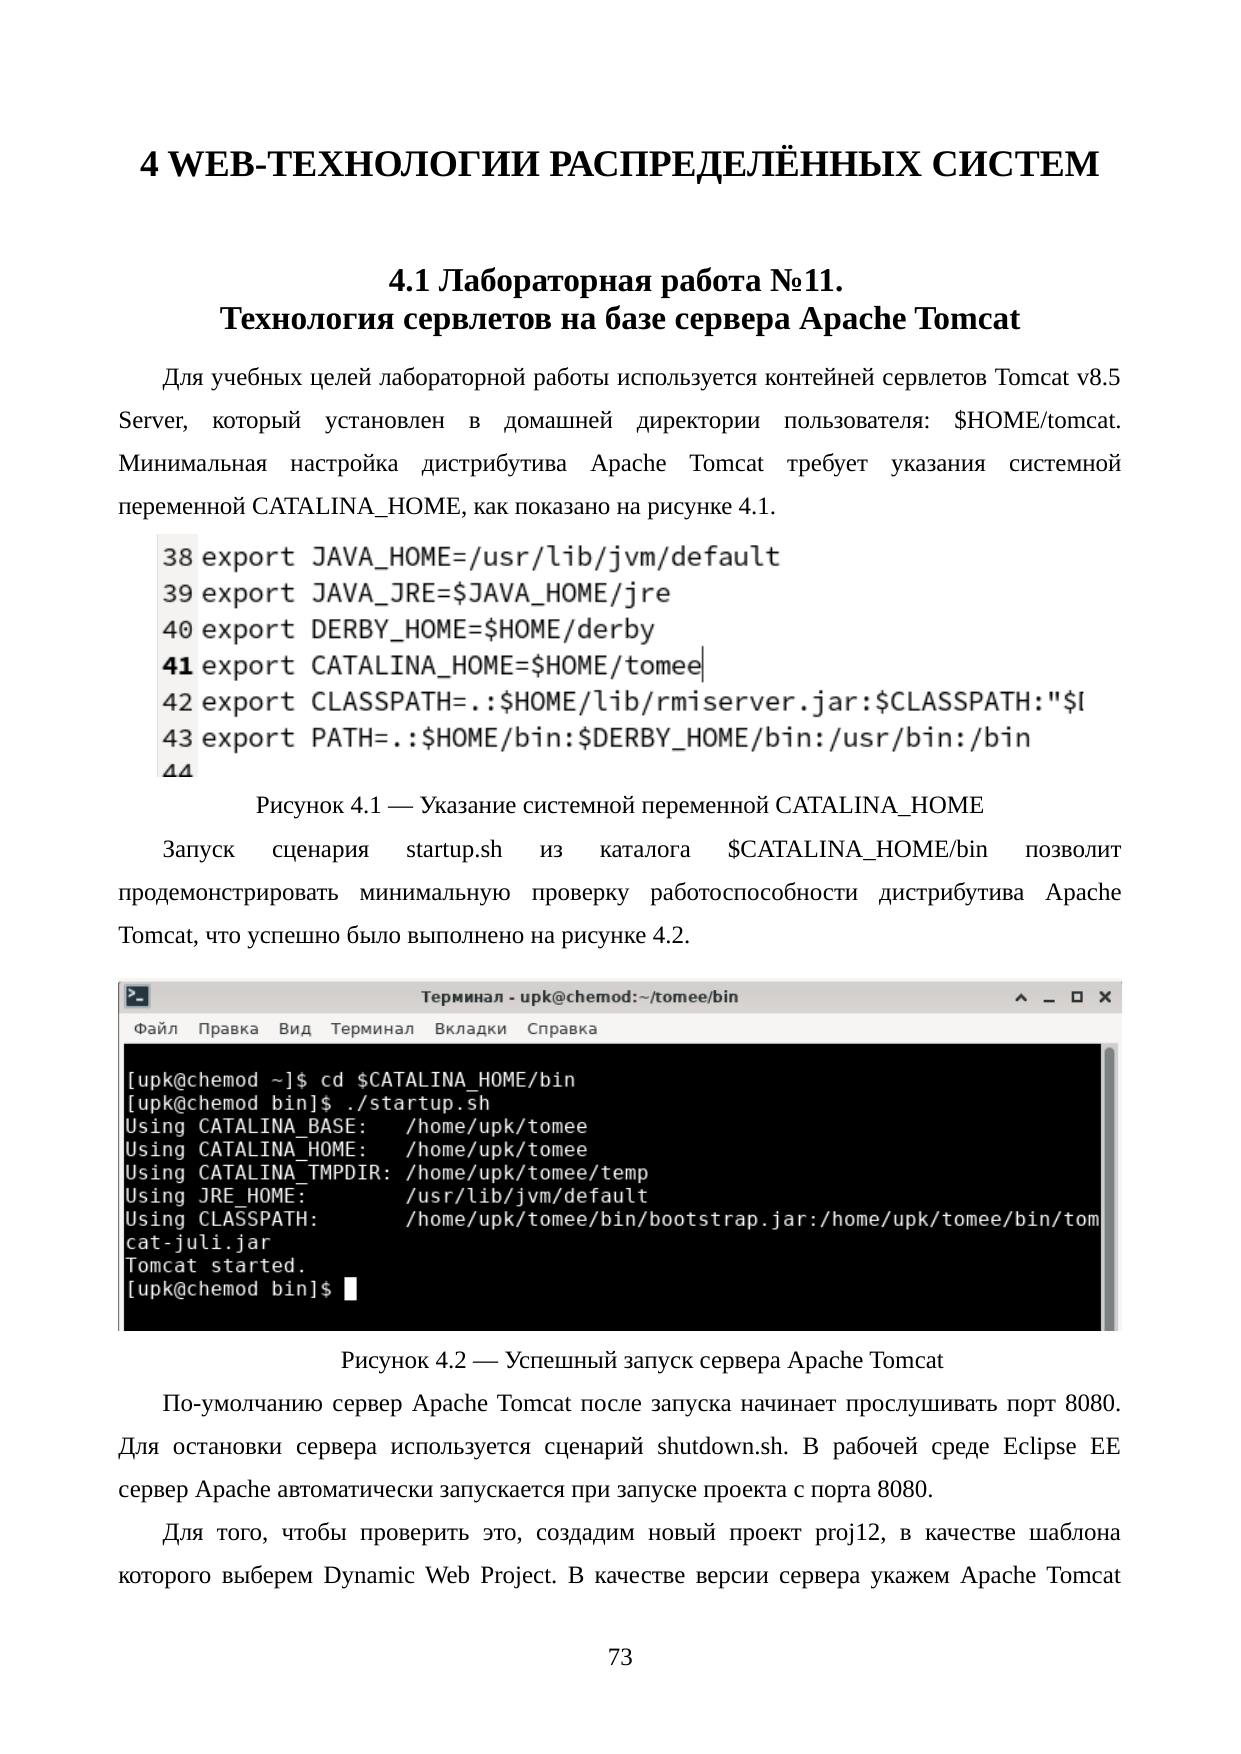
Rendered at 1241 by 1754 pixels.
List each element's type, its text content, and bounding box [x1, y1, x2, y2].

text Рисунок 4.2 — Успешный запуск сервера Apache Tomcat [118, 1331, 1122, 1374]
text Запуск сценария startup.sh из каталога $CATALINA_HOME/bin позволит продемонстрировать минимальную проверку работоспособности дистрибутива Apache Tomcat, что успешно было выполнено на рисунке 4.2. [118, 834, 1122, 949]
subtitle 4 WEB-ТЕХНОЛОГИИ РАСПРЕДЕЛЁННЫХ СИСТЕМ [118, 142, 1122, 185]
text Для того, чтобы проверить это, создадим новый проект proj12, в качестве шаблона которого выберем Dynamic Web Project. В качестве версии сервера укажем Apache Tomcat [118, 1517, 1122, 1589]
picture [118, 978, 1123, 1331]
text Для учебных целей лабораторной работы используется контейней сервлетов Tomcat v8.5 Server, который установлен в домашней директории пользователя: $HOME/tomcat. Минимальная настройка дистрибутива Apache Tomcat требует указания системной переменной CATALINA_HOME, как показано на рисунке 4.1. [118, 362, 1122, 520]
text [118, 963, 1122, 978]
text Рисунок 4.1 — Указание системной переменной CATALINA_HOME [118, 777, 1122, 819]
subtitle 4.1 Лабораторная работа №11. Технология сервлетов на базе сервера Apache Tomcat [118, 260, 1122, 337]
picture [156, 534, 1084, 777]
text По-умолчанию сервер Apache Tomcat после запуска начинает прослушивать порт 8080. Для остановки сервера используется сценарий shutdown.sh. В рабочей среде Eclipse EE сервер Apache автоматически запускается при запуске проекта с порта 8080. [118, 1388, 1122, 1503]
